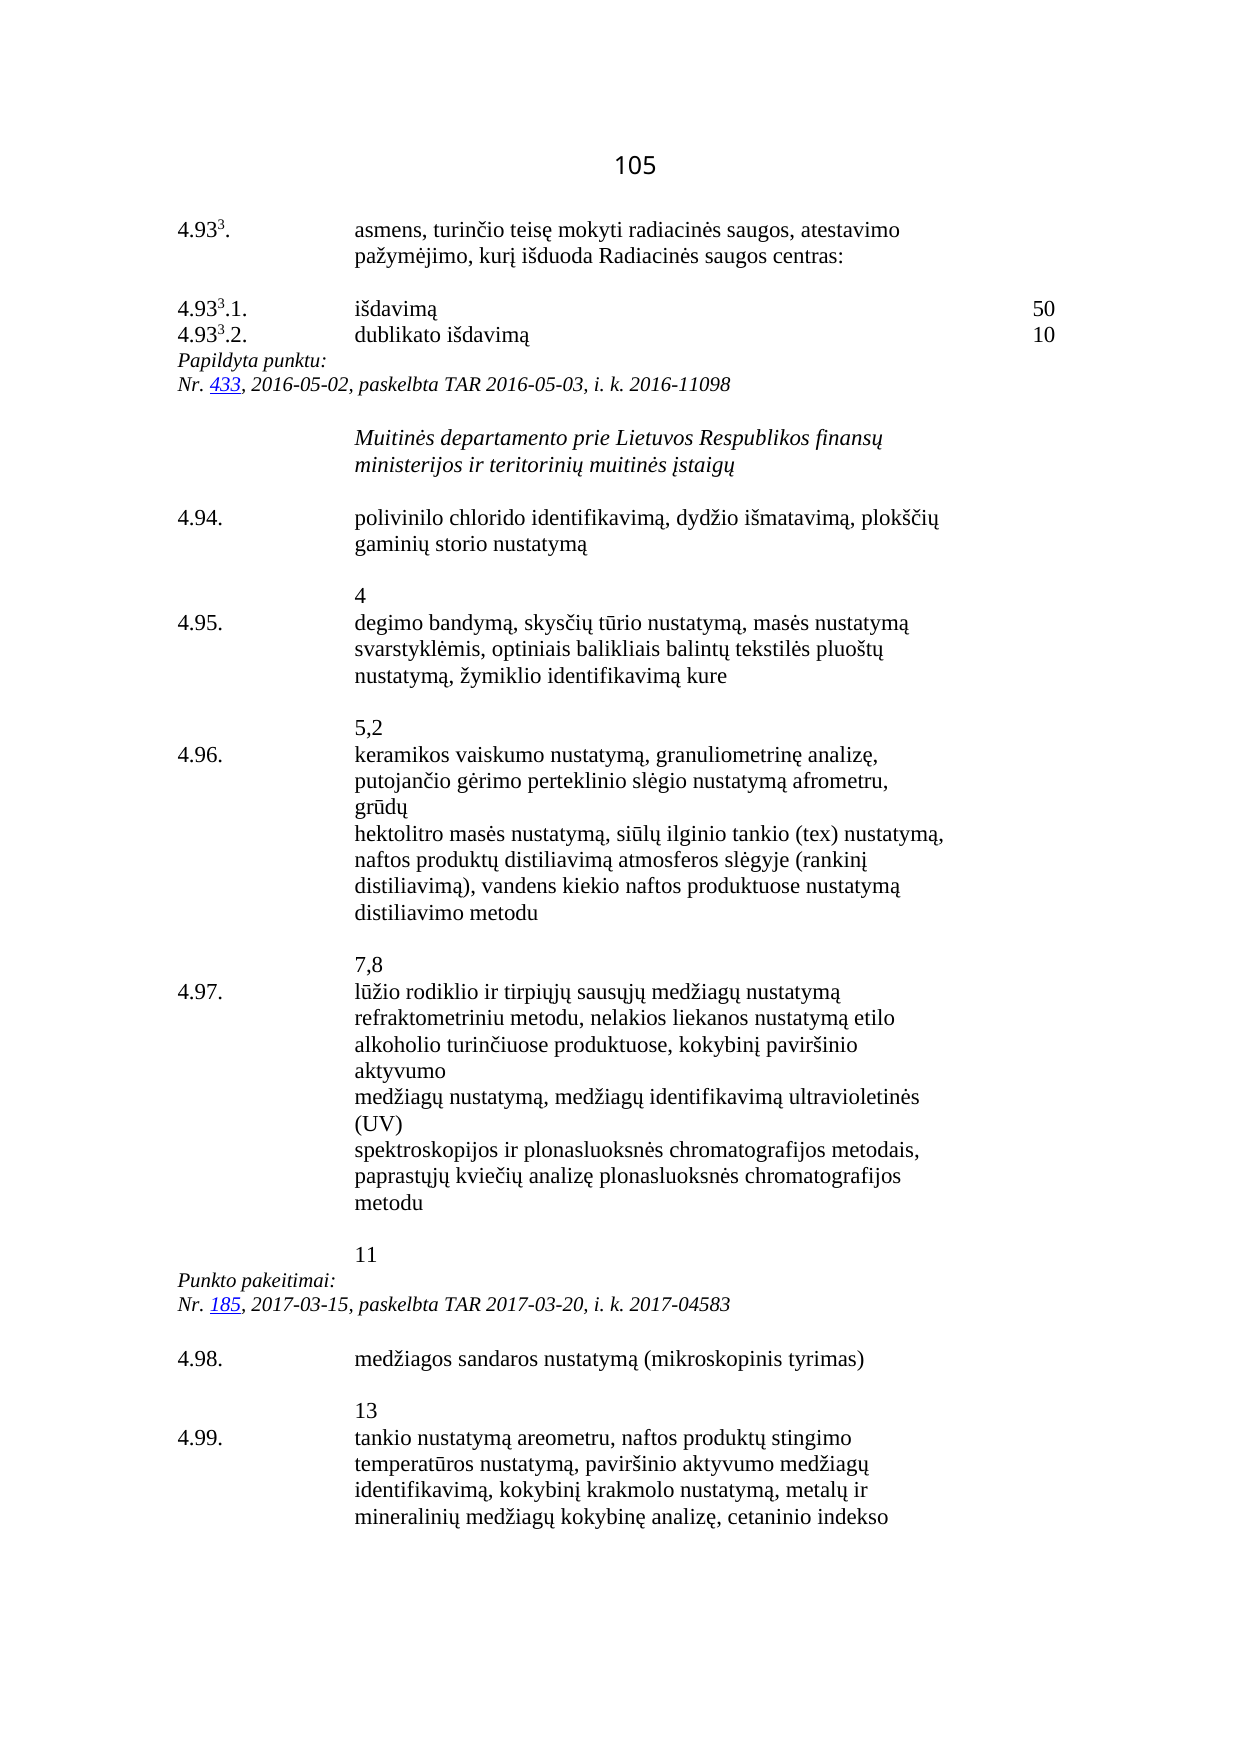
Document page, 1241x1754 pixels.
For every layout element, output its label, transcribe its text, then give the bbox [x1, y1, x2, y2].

text Muitinės departamento prie Lietuvos Respublikos finansų ministerijos ir teritorinių muitinės įstaigų [354, 424, 945, 503]
text Nr. 433, 2016-05-02, paskelbta TAR 2016-05-03, i. k. 2016-11098 [177, 372, 1093, 396]
text Punkto pakeitimai: [177, 1268, 1093, 1292]
text naftos produktų distiliavimą atmosferos slėgyje (rankinį [354, 846, 945, 872]
text putojančio gėrimo perteklinio slėgio nustatymą afrometru, grūdų [354, 767, 945, 820]
text svarstyklėmis, optiniais balikliais balintų tekstilės pluoštų [354, 635, 945, 662]
text Nr. 185, 2017-03-15, paskelbta TAR 2017-03-20, i. k. 2017-04583 [177, 1292, 1093, 1316]
text gaminių storio nustatymą 4 [354, 530, 945, 609]
text 4.933.1. išdavimą 50 [177, 295, 1093, 321]
text alkoholio turinčiuose produktuose, kokybinį paviršinio aktyvumo [354, 1031, 945, 1083]
text 4.933. asmens, turinčio teisę mokyti radiacinės saugos, atestavimo pažymėjimo, kurį išduoda Radiacinės saugos centras: [177, 216, 927, 295]
text 4.98. medžiagos sandaros nustatymą (mikroskopinis tyrimas) 13 [177, 1345, 945, 1424]
text 4.96. keramikos vaiskumo nustatymą, granuliometrinę analizę, [177, 741, 945, 767]
text refraktometriniu metodu, nelakios liekanos nustatymą etilo [354, 1004, 945, 1031]
text Papildyta punktu: [177, 348, 1093, 372]
text temperatūros nustatymą, paviršinio aktyvumo medžiagų [354, 1450, 945, 1476]
text distiliavimą), vandens kiekio naftos produktuose nustatymą [354, 872, 945, 899]
text distiliavimo metodu 7,8 [354, 899, 945, 978]
text 4.97. lūžio rodiklio ir tirpiųjų sausųjų medžiagų nustatymą [177, 978, 945, 1004]
text 4.94. polivinilo chlorido identifikavimą, dydžio išmatavimą, plokščių [177, 503, 945, 530]
text hektolitro masės nustatymą, siūlų ilginio tankio (tex) nustatymą, [354, 820, 945, 846]
text identifikavimą, kokybinį krakmolo nustatymą, metalų ir [354, 1476, 945, 1503]
text nustatymą, žymiklio identifikavimą kure 5,2 [354, 662, 945, 741]
text metodu 11 [354, 1189, 945, 1268]
text mineralinių medžiagų kokybinę analizę, cetaninio indekso [354, 1503, 945, 1529]
text 4.99. tankio nustatymą areometru, naftos produktų stingimo [177, 1424, 945, 1450]
text spektroskopijos ir plonasluoksnės chromatografijos metodais, [354, 1136, 945, 1162]
text 4.933.2. dublikato išdavimą 10 [177, 321, 1093, 348]
text paprastųjų kviečių analizę plonasluoksnės chromatografijos [354, 1162, 945, 1189]
text 4.95. degimo bandymą, skysčių tūrio nustatymą, masės nustatymą [177, 609, 945, 635]
text medžiagų nustatymą, medžiagų identifikavimą ultravioletinės (UV) [354, 1083, 945, 1136]
